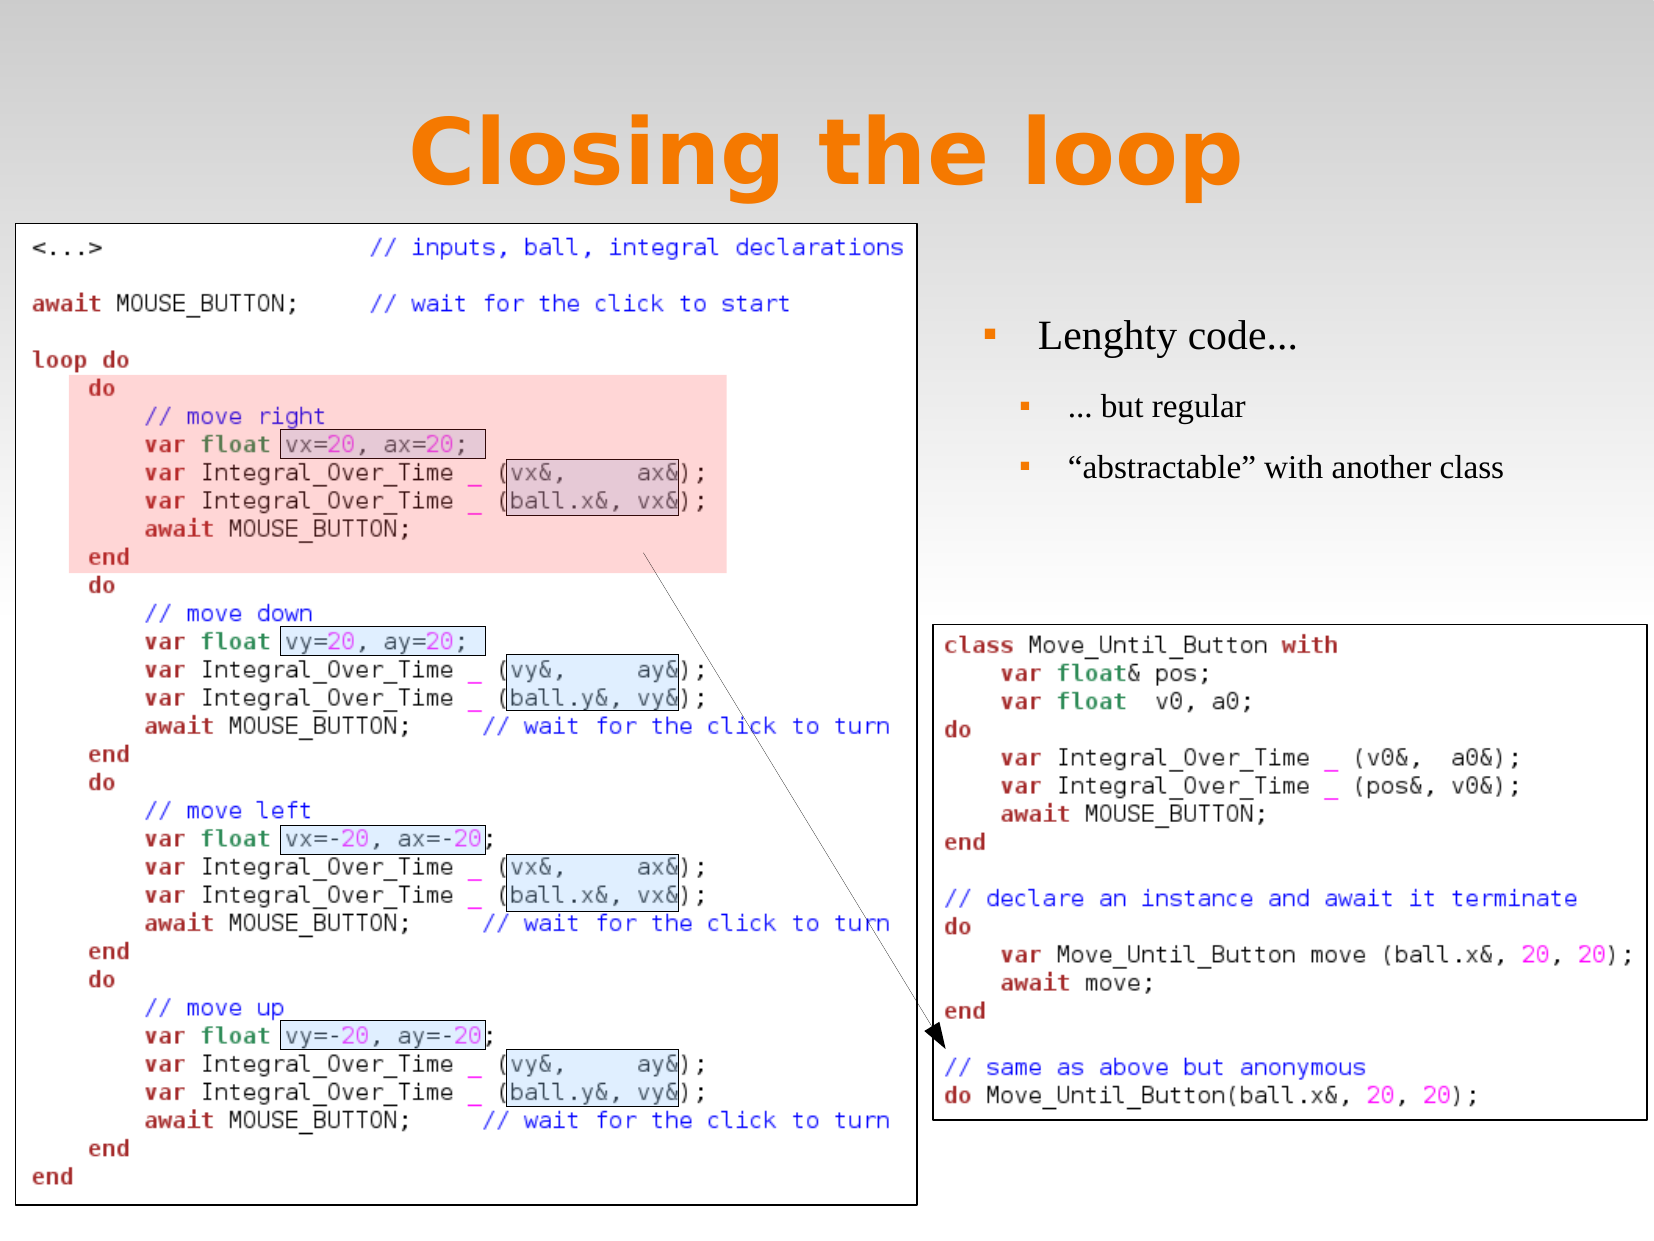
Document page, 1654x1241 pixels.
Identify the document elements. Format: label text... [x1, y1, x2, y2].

text_box [506, 654, 679, 711]
picture [16, 224, 917, 1205]
list Lenghty code... ... but regular “abstractable” with another class [896, 312, 1549, 561]
title Closing the loop [82, 49, 1571, 257]
picture [933, 625, 1647, 1119]
text_box [68, 374, 727, 574]
text_box [506, 1049, 679, 1107]
text_box [280, 825, 486, 855]
text_box [506, 854, 679, 912]
text_box [280, 1020, 486, 1050]
text_box [280, 626, 486, 656]
